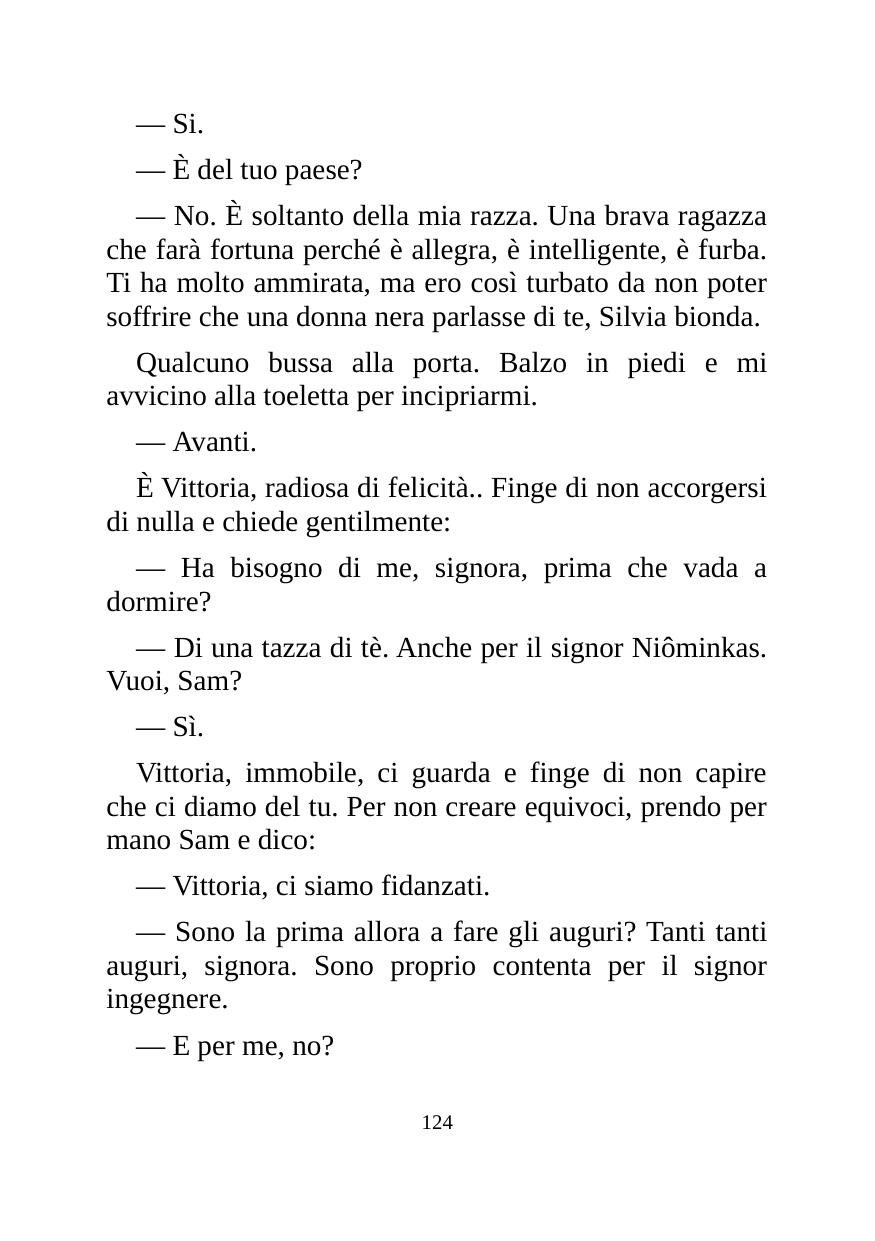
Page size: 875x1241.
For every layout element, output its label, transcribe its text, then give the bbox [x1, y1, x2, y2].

text — Si. [106, 106, 768, 140]
text Vittoria, immobile, ci guarda e finge di non capire che ci diamo del tu. Per non creare equivoci, prendo per mano Sam e dico: [106, 755, 768, 856]
text — Di una tazza di tè. Anche per il signor Niôminkas. Vuoi, Sam? [106, 630, 768, 697]
text — È del tuo paese? [106, 152, 768, 186]
text È Vittoria, radiosa di felicità.. Finge di non accorgersi di nulla e chiede gentilmente: [106, 471, 768, 538]
text — Ha bisogno di me, signora, prima che vada a dormire? [106, 550, 768, 617]
text — Vittoria, ci siamo fidanzati. [106, 868, 768, 902]
text — Sono la prima allora a fare gli auguri? Tanti tanti auguri, signora. Sono proprio contenta per il signor ingegnere. [106, 914, 768, 1015]
text — No. È soltanto della mia razza. Una brava ragazza che farà fortuna perché è allegra, è intelligente, è furba. Ti ha molto ammirata, ma ero così turbato da non poter soffrire che una donna nera parlasse di te, Silvia bionda. [106, 198, 768, 332]
text — Avanti. [106, 424, 768, 458]
text Qualcuno bussa alla porta. Balzo in piedi e mi avvicino alla toeletta per incipriarmi. [106, 345, 768, 412]
text — Sì. [106, 709, 768, 743]
text — E per me, no? [106, 1028, 768, 1061]
